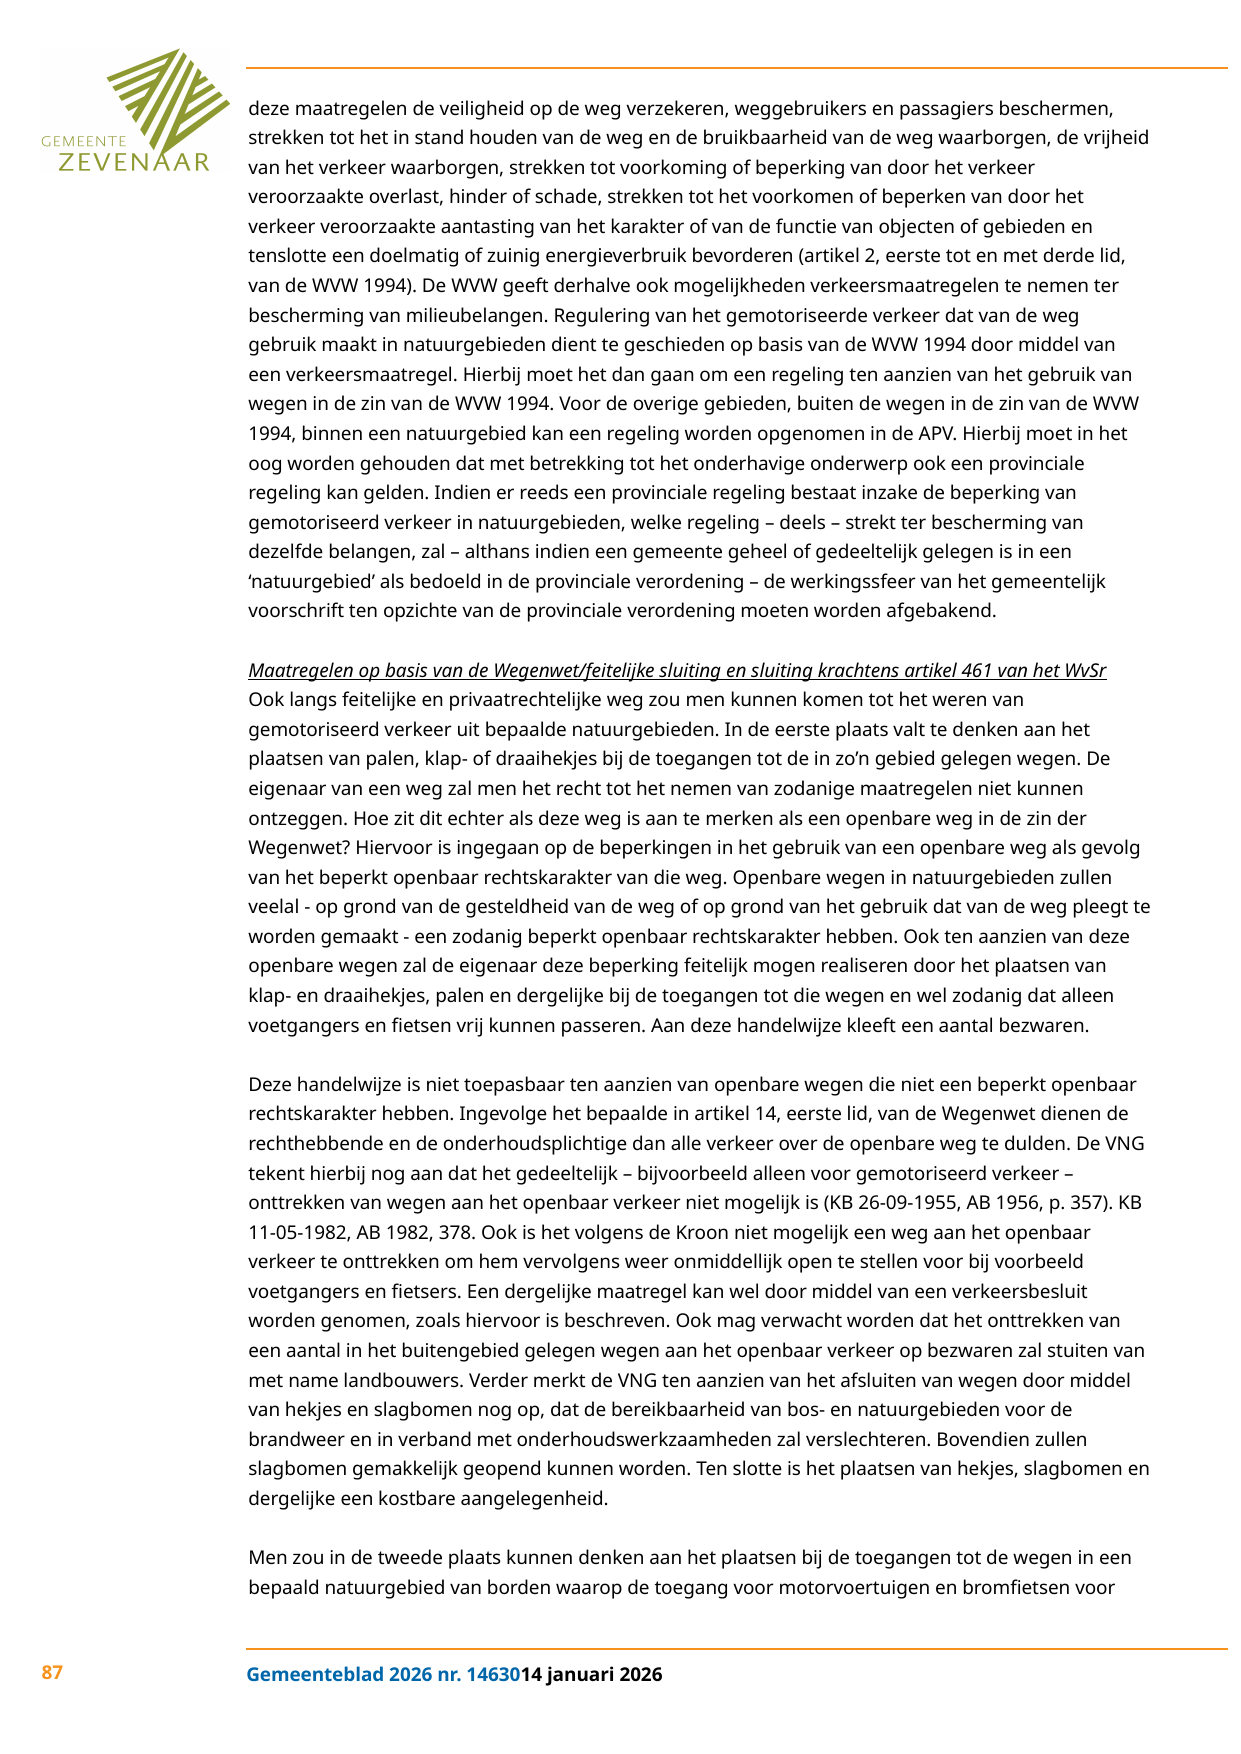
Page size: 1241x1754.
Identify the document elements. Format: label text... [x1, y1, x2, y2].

text deze maatregelen de veiligheid op de weg verzekeren, weggebruikers en passagiers beschermen, strekken tot het in stand houden van de weg en de bruikbaarheid van de weg waarborgen, de vrijheid van het verkeer waarborgen, strekken tot voorkoming of beperking van door het verkeer veroorzaakte overlast, hinder of schade, strekken tot het voorkomen of beperken van door het verkeer veroorzaakte aantasting van het karakter of van de functie van objecten of gebieden en tenslotte een doelmatig of zuinig energieverbruik bevorderen (artikel 2, eerste tot en met derde lid, van de WVW 1994). De WVW geeft derhalve ook mogelijkheden verkeersmaatregelen te nemen ter bescherming van milieubelangen. Regulering van het gemotoriseerde verkeer dat van de weg gebruik maakt in natuurgebieden dient te geschieden op basis van de WVW 1994 door middel van een verkeersmaatregel. Hierbij moet het dan gaan om een regeling ten aanzien van het gebruik van wegen in de zin van de WVW 1994. Voor de overige gebieden, buiten de wegen in de zin van de WVW 1994, binnen een natuurgebied kan een regeling worden opgenomen in de APV. Hierbij moet in het oog worden gehouden dat met betrekking tot het onderhavige onderwerp ook een provinciale regeling kan gelden. Indien er reeds een provinciale regeling bestaat inzake de beperking van gemotoriseerd verkeer in natuurgebieden, welke regeling – deels – strekt ter bescherming van dezelfde belangen, zal – althans indien een gemeente geheel of gedeeltelijk gelegen is in een ‘natuurgebied’ als bedoeld in de provinciale verordening – de werkingssfeer van het gemeentelijk voorschrift ten opzichte van de provinciale verordening moeten worden afgebakend. [248, 95, 1152, 623]
text Maatregelen op basis van de Wegenwet/feitelijke sluiting en sluiting krachtens artikel 461 van het WvSr [248, 657, 1152, 683]
text Deze handelwijze is niet toepasbaar ten aanzien van openbare wegen die niet een beperkt openbaar rechtskarakter hebben. Ingevolge het bepaalde in artikel 14, eerste lid, van de Wegenwet dienen de rechthebbende en de onderhoudsplichtige dan alle verkeer over de openbare weg te dulden. De VNG tekent hierbij nog aan dat het gedeeltelijk – bijvoorbeeld alleen voor gemotoriseerd verkeer – onttrekken van wegen aan het openbaar verkeer niet mogelijk is (KB 26-09-1955, AB 1956, p. 357). KB 11-05-1982, AB 1982, 378. Ook is het volgens de Kroon niet mogelijk een weg aan het openbaar verkeer te onttrekken om hem vervolgens weer onmiddellijk open te stellen voor bij voorbeeld voetgangers en fietsers. Een dergelijke maatregel kan wel door middel van een verkeersbesluit worden genomen, zoals hiervoor is beschreven. Ook mag verwacht worden dat het onttrekken van een aantal in het buitengebied gelegen wegen aan het openbaar verkeer op bezwaren zal stuiten van met name landbouwers. Verder merkt de VNG ten aanzien van het afsluiten van wegen door middel van hekjes en slagbomen nog op, dat de bereikbaarheid van bos- en natuurgebieden voor de brandweer en in verband met onderhoudswerkzaamheden zal verslechteren. Bovendien zullen slagbomen gemakkelijk geopend kunnen worden. Ten slotte is het plaatsen van hekjes, slagbomen en dergelijke een kostbare aangelegenheid. [248, 1071, 1152, 1511]
picture [41, 47, 231, 172]
text Men zou in de tweede plaats kunnen denken aan het plaatsen bij de toegangen tot de wegen in een bepaald natuurgebied van borden waarop de toegang voor motorvoertuigen en bromfietsen voor [248, 1544, 1152, 1600]
text Ook langs feitelijke en privaatrechtelijke weg zou men kunnen komen tot het weren van gemotoriseerd verkeer uit bepaalde natuurgebieden. In de eerste plaats valt te denken aan het plaatsen van palen, klap- of draaihekjes bij de toegangen tot de in zo’n gebied gelegen wegen. De eigenaar van een weg zal men het recht tot het nemen van zodanige maatregelen niet kunnen ontzeggen. Hoe zit dit echter als deze weg is aan te merken als een openbare weg in de zin der Wegenwet? Hiervoor is ingegaan op de beperkingen in het gebruik van een openbare weg als gevolg van het beperkt openbaar rechtskarakter van die weg. Openbare wegen in natuurgebieden zullen veelal - op grond van de gesteldheid van de weg of op grond van het gebruik dat van de weg pleegt te worden gemaakt - een zodanig beperkt openbaar rechtskarakter hebben. Ook ten aanzien van deze openbare wegen zal de eigenaar deze beperking feitelijk mogen realiseren door het plaatsen van klap- en draaihekjes, palen en dergelijke bij de toegangen tot die wegen en wel zodanig dat alleen voetgangers en fietsen vrij kunnen passeren. Aan deze handelwijze kleeft een aantal bezwaren. [248, 686, 1152, 1038]
